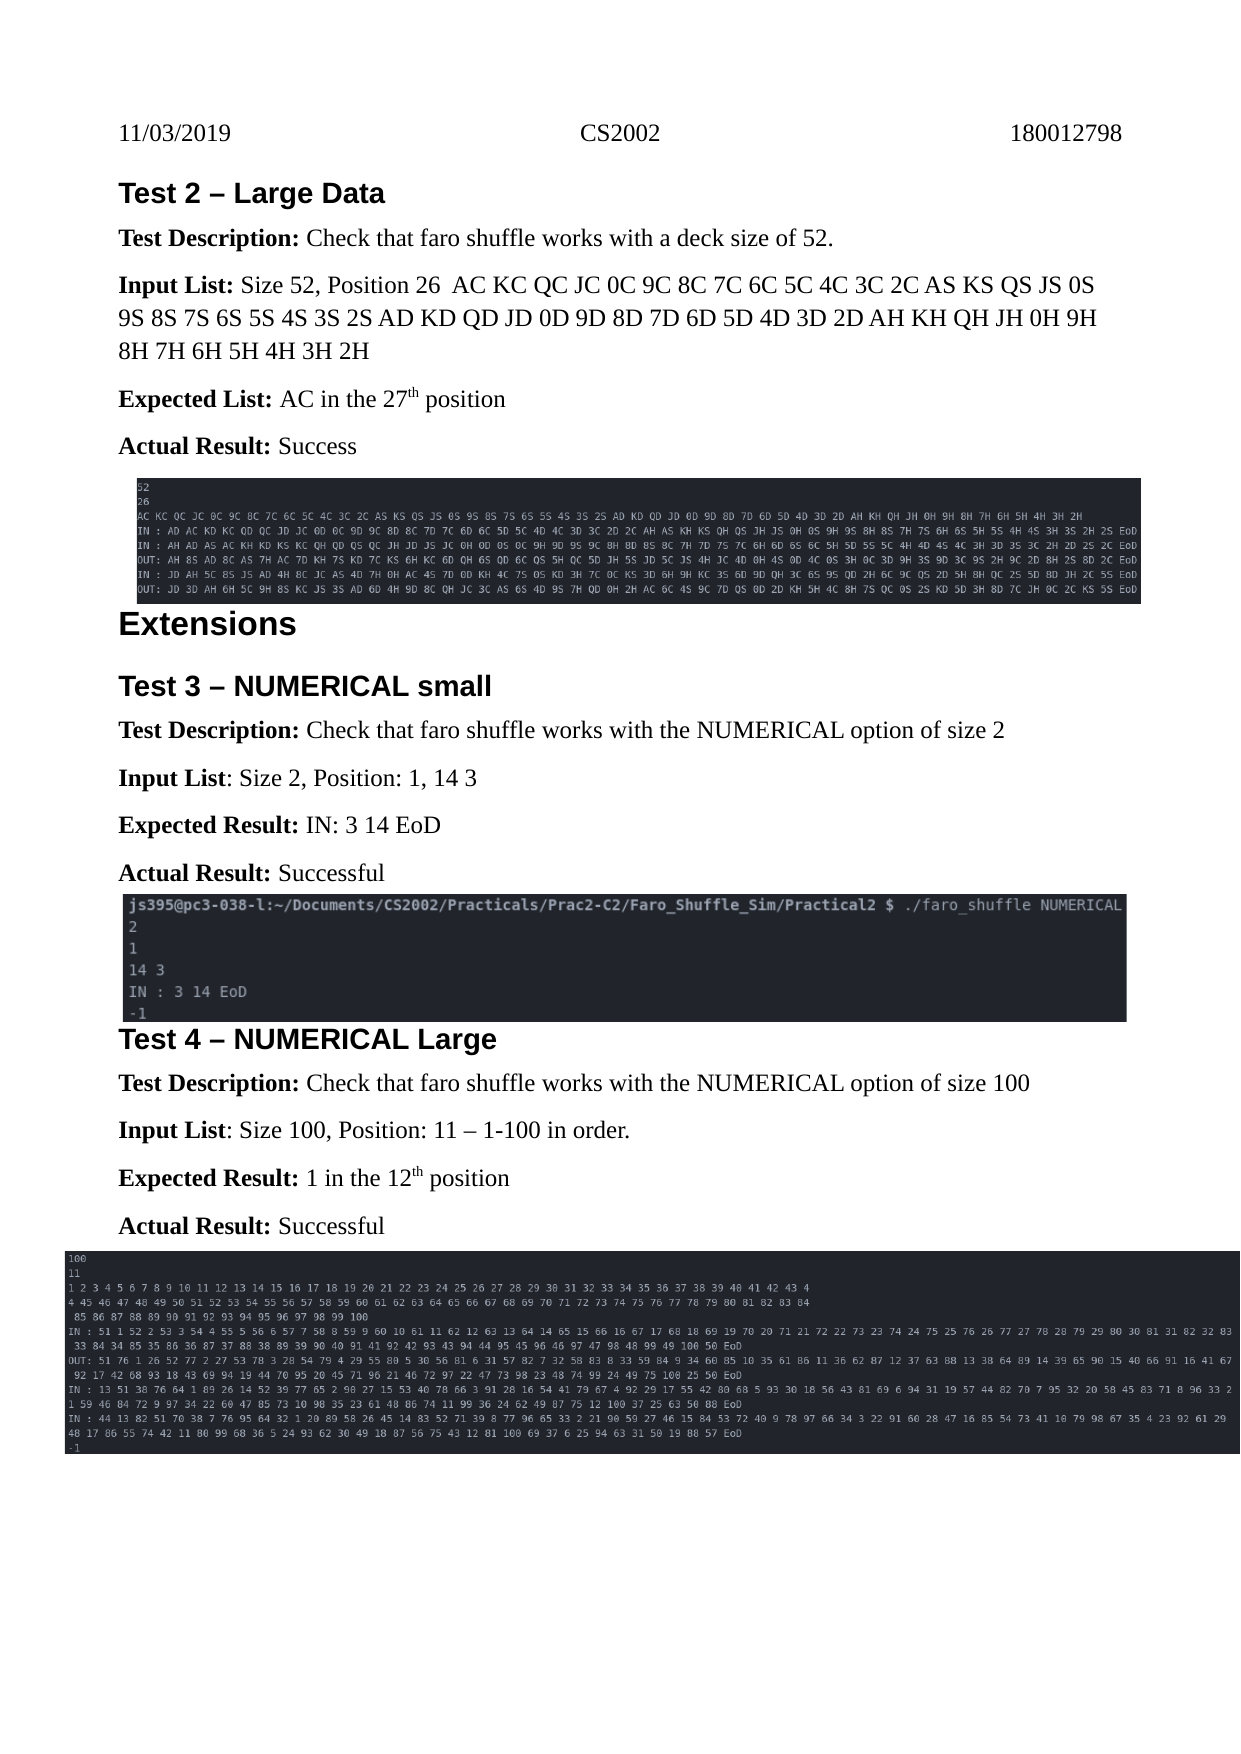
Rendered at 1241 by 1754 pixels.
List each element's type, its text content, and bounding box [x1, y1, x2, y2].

picture [64, 1251, 1240, 1454]
subtitle Test 2 – Large Data [118, 176, 1122, 210]
text Input List: Size 52, Position 26 AC KC QC JC 0C 9C 8C 7C 6C 5C 4C 3C 2C AS KS QS JS 0S 9S 8S 7S 6S 5S 4S 3S 2S AD KD QD JD 0D 9D 8D 7D 6D 5D 4D 3D 2D AH KH QH JH 0H 9H 8H 7H 6H 5H 4H 3H 2H [118, 270, 1122, 365]
text Expected Result: IN: 3 14 EoD [118, 811, 1122, 839]
picture [122, 894, 1127, 1022]
text Test Description: Check that faro shuffle works with the NUMERICAL option of size 100 [118, 1068, 1122, 1097]
text Actual Result: Successful [118, 1211, 1122, 1239]
text Expected List: AC in the 27th position [118, 384, 1122, 413]
text Test Description: Check that faro shuffle works with the NUMERICAL option of size 2 [118, 715, 1122, 744]
subtitle Extensions [118, 604, 1122, 642]
subtitle Test 4 – NUMERICAL Large [118, 1022, 1122, 1055]
text Expected Result: 1 in the 12th position [118, 1163, 1122, 1192]
text Actual Result: Success [118, 431, 1122, 460]
text Actual Result: Successful [118, 858, 1122, 887]
text Input List: Size 2, Position: 1, 14 3 [118, 763, 1122, 792]
text Input List: Size 100, Position: 11 – 1-100 in order. [118, 1116, 1122, 1144]
picture [136, 478, 1141, 604]
text Test Description: Check that faro shuffle works with a deck size of 52. [118, 223, 1122, 251]
subtitle Test 3 – NUMERICAL small [118, 669, 1122, 703]
